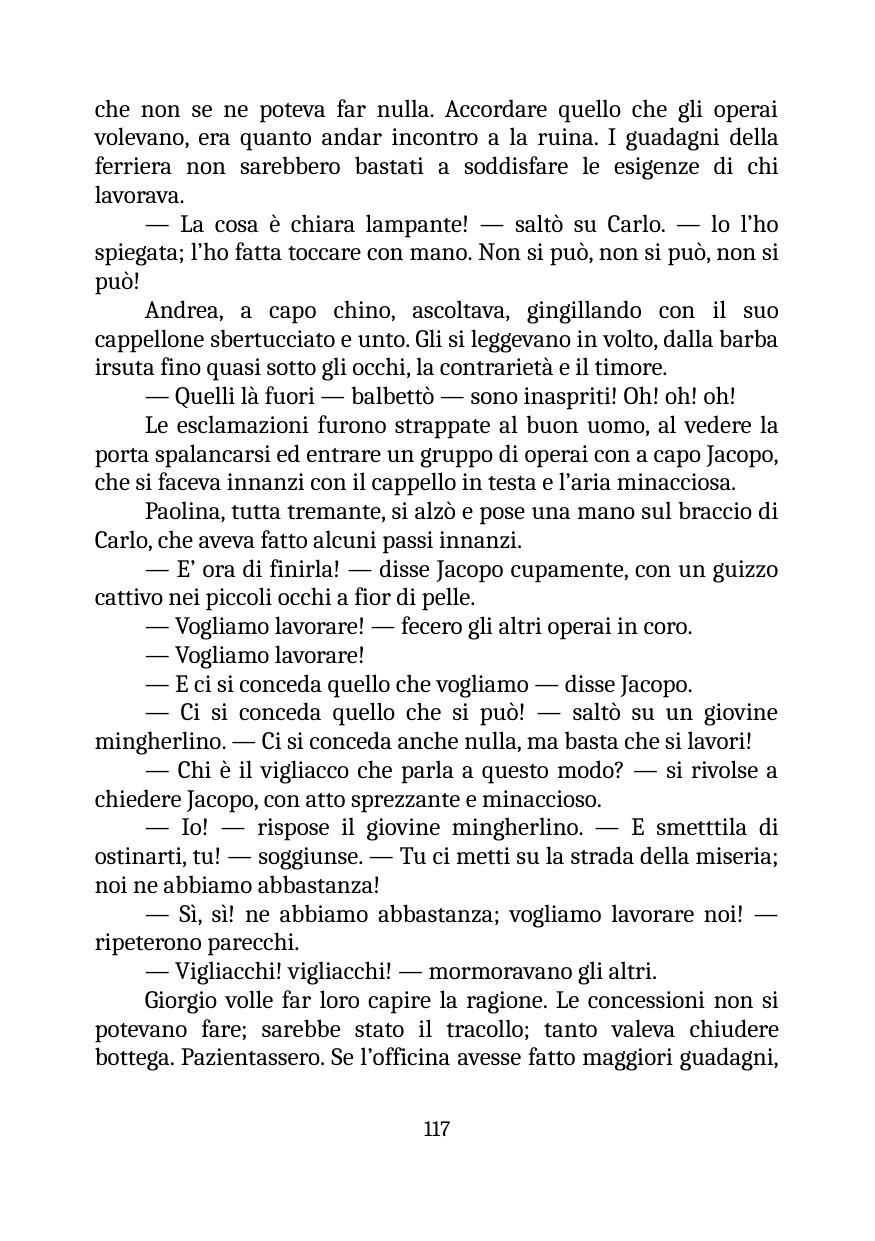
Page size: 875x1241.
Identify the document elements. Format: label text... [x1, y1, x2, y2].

text Le esclamazioni furono strappate al buon uomo, al vedere la porta spalancarsi ed entrare un gruppo di operai con a capo Jacopo, che si faceva innanzi con il cappello in testa e l’aria minacciosa. [94, 411, 779, 497]
text — Chi è il vigliacco che parla a questo modo? — si rivolse a chiedere Jacopo, con atto sprezzante e minaccioso. [94, 756, 779, 813]
text Giorgio volle far loro capire la ragione. Le concessioni non si potevano fare; sarebbe stato il tracollo; tanto valeva chiudere bottega. Pazientassero. Se l’officina avesse fatto maggiori guadagni, [94, 986, 779, 1072]
text — E ci si conceda quello che vogliamo — disse Jacopo. [94, 669, 779, 698]
text — Io! — rispose il giovine mingherlino. — E smetttila di ostinarti, tu! — soggiunse. — Tu ci metti su la strada della miseria; noi ne abbiamo abbastanza! [94, 813, 779, 899]
text che non se ne poteva far nulla. Accordare quello che gli operai volevano, era quanto andar incontro a la ruina. I guadagni della ferriera non sarebbero bastati a soddisfare le esigenze di chi lavorava. [94, 94, 779, 209]
text — E’ ora di finirla! — disse Jacopo cupamente, con un guizzo cattivo nei piccoli occhi a fior di pelle. [94, 554, 779, 612]
text — Ci si conceda quello che si può! — saltò su un giovine mingherlino. — Ci si conceda anche nulla, ma basta che si lavori! [94, 698, 779, 756]
text — Vigliacchi! vigliacchi! — mormoravano gli altri. [94, 957, 779, 986]
text — Vogliamo lavorare! [94, 641, 779, 669]
text Paolina, tutta tremante, si alzò e pose una mano sul braccio di Carlo, che aveva fatto alcuni passi innanzi. [94, 497, 779, 554]
text — Quelli là fuori — balbettò — sono inaspriti! Oh! oh! oh! [94, 382, 779, 411]
text Andrea, a capo chino, ascoltava, gingillando con il suo cappellone sbertucciato e unto. Gli si leggevano in volto, dalla barba irsuta fino quasi sotto gli occhi, la contrarietà e il timore. [94, 296, 779, 382]
text — Vogliamo lavorare! — fecero gli altri operai in coro. [94, 612, 779, 641]
text — La cosa è chiara lampante! — saltò su Carlo. — lo l’ho spiegata; l’ho fatta toccare con mano. Non si può, non si può, non si può! [94, 209, 779, 296]
text — Sì, sì! ne abbiamo abbastanza; vogliamo lavorare noi! — ripeterono parecchi. [94, 899, 779, 957]
